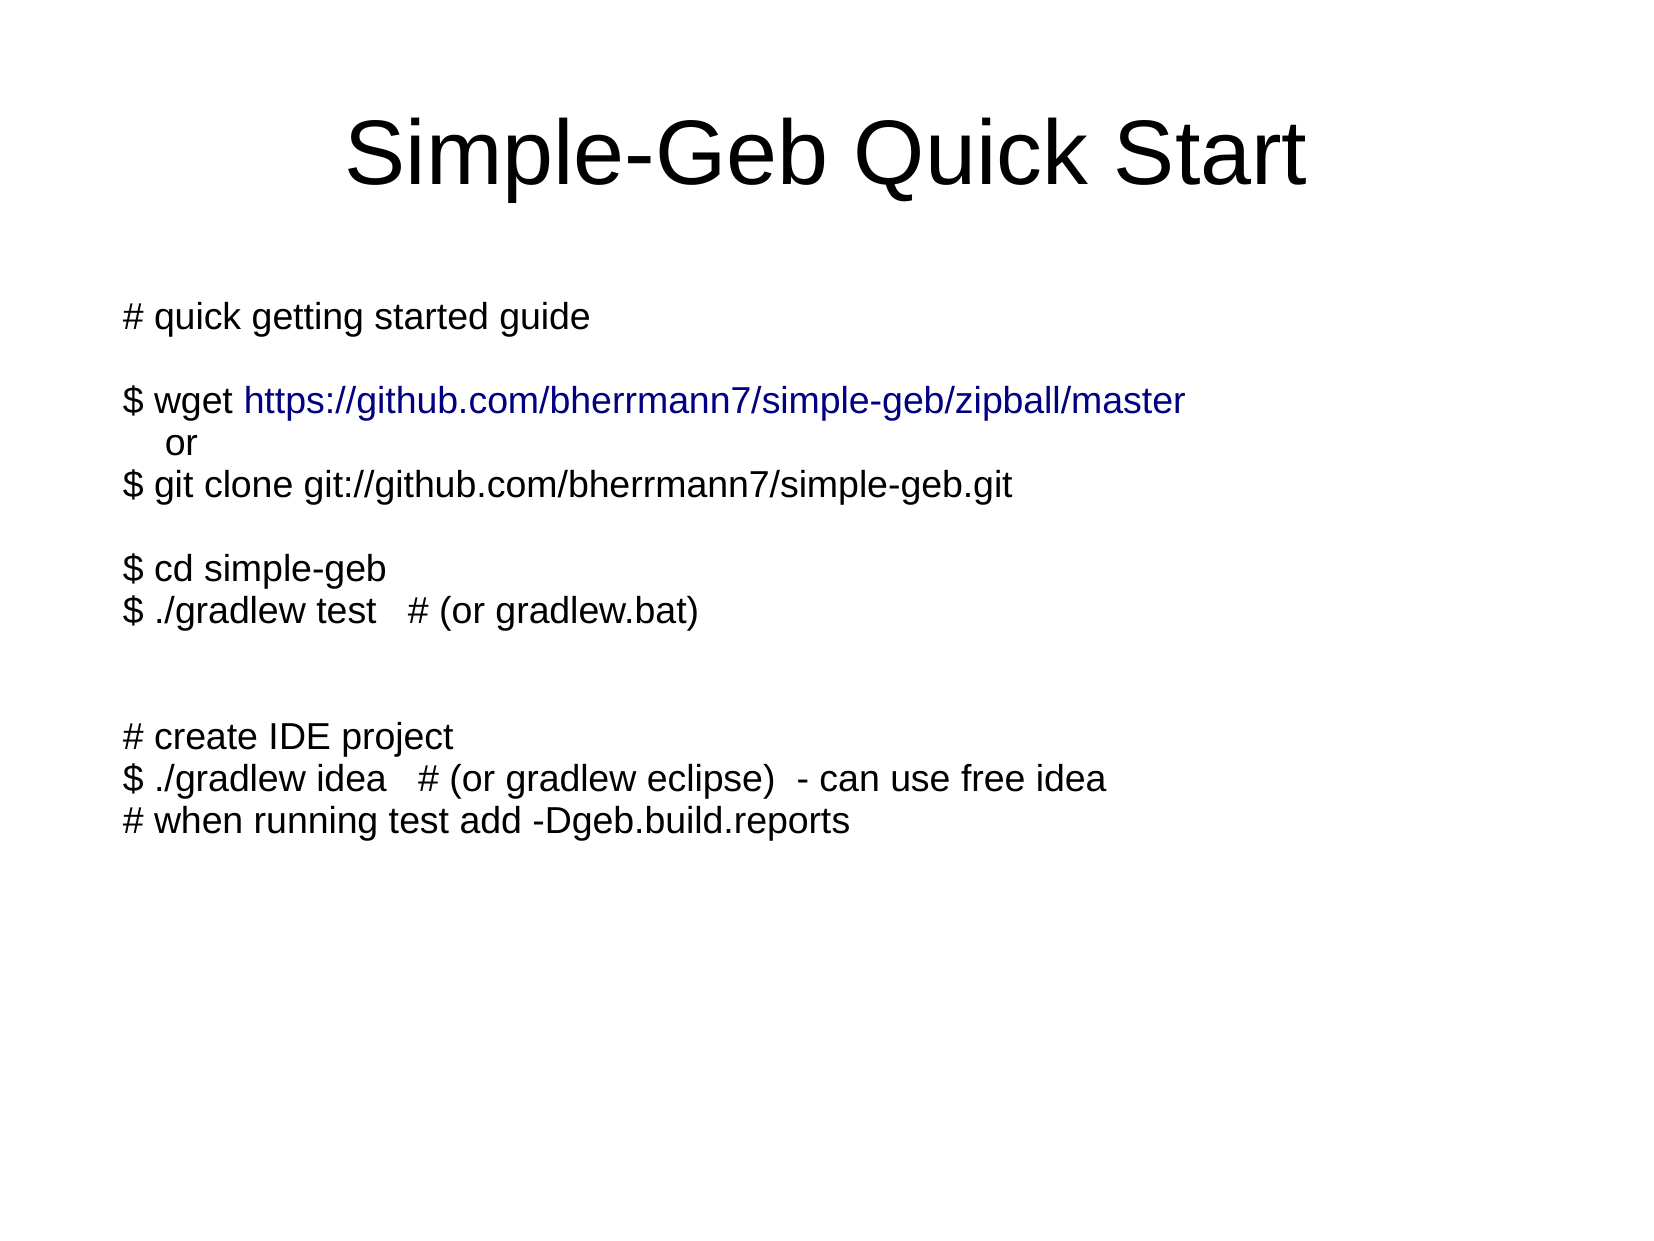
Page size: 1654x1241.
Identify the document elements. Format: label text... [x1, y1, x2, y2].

text_box # quick getting started guide $ wget https://github.com/bherrmann7/simple-geb/zipball/master or $ git clone git://github.com/bherrmann7/simple-geb.git $ cd simple-geb $ ./gradlew test # (or gradlew.bat) # create IDE project $ ./gradlew idea # (or gradlew eclipse) - can use free idea # when running test add -Dgeb.build.reports [108, 288, 1471, 1066]
title Simple-Geb Quick Start [82, 49, 1571, 257]
